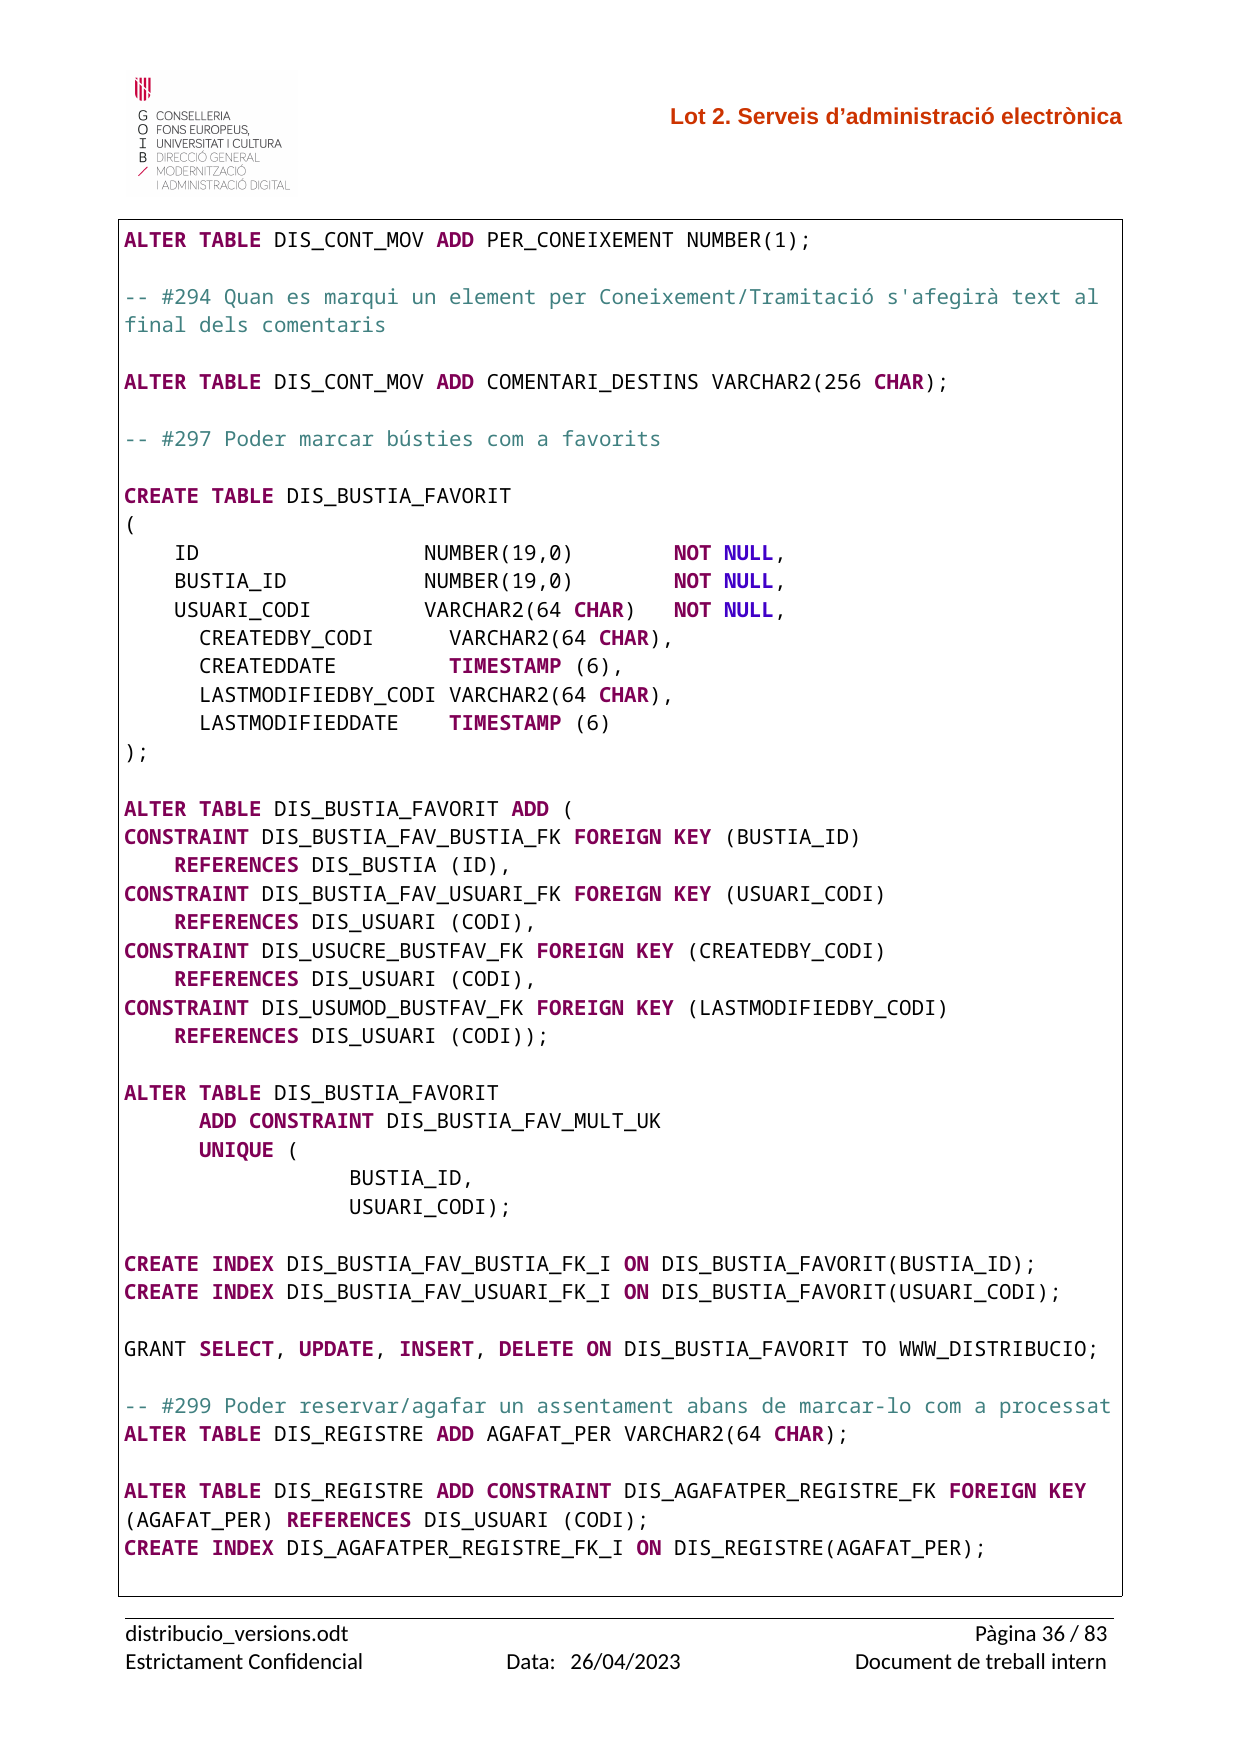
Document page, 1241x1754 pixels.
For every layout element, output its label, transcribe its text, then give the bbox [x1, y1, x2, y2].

table_header ALTER TABLE DIS_CONT_MOV ADD PER_CONEIXEMENT NUMBER(1); -- #294 Quan es marqui un element per Coneixement/Tramitació s'afegirà text al final dels comentaris ALTER TABLE DIS_CONT_MOV ADD COMENTARI_DESTINS VARCHAR2(256 CHAR); -- #297 Poder marcar bústies com a favorits CREATE TABLE DIS_BUSTIA_FAVORIT ( ID NUMBER(19,0) NOT NULL, BUSTIA_ID NUMBER(19,0) NOT NULL, USUARI_CODI VARCHAR2(64 CHAR) NOT NULL, CREATEDBY_CODI VARCHAR2(64 CHAR), CREATEDDATE TIMESTAMP (6), LASTMODIFIEDBY_CODI VARCHAR2(64 CHAR), LASTMODIFIEDDATE TIMESTAMP (6) ); ALTER TABLE DIS_BUSTIA_FAVORIT ADD ( CONSTRAINT DIS_BUSTIA_FAV_BUSTIA_FK FOREIGN KEY (BUSTIA_ID) REFERENCES DIS_BUSTIA (ID), CONSTRAINT DIS_BUSTIA_FAV_USUARI_FK FOREIGN KEY (USUARI_CODI) REFERENCES DIS_USUARI (CODI), CONSTRAINT DIS_USUCRE_BUSTFAV_FK FOREIGN KEY (CREATEDBY_CODI) REFERENCES DIS_USUARI (CODI), CONSTRAINT DIS_USUMOD_BUSTFAV_FK FOREIGN KEY (LASTMODIFIEDBY_CODI) REFERENCES DIS_USUARI (CODI)); ALTER TABLE DIS_BUSTIA_FAVORIT ADD CONSTRAINT DIS_BUSTIA_FAV_MULT_UK UNIQUE ( BUSTIA_ID, USUARI_CODI); CREATE INDEX DIS_BUSTIA_FAV_BUSTIA_FK_I ON DIS_BUSTIA_FAVORIT(BUSTIA_ID); CREATE INDEX DIS_BUSTIA_FAV_USUARI_FK_I ON DIS_BUSTIA_FAVORIT(USUARI_CODI); GRANT SELECT, UPDATE, INSERT, DELETE ON DIS_BUSTIA_FAVORIT TO WWW_DISTRIBUCIO; -- #299 Poder reservar/agafar un assentament abans de marcar-lo com a processat ALTER TABLE DIS_REGISTRE ADD AGAFAT_PER VARCHAR2(64 CHAR); ALTER TABLE DIS_REGISTRE ADD CONSTRAINT DIS_AGAFATPER_REGISTRE_FK FOREIGN KEY (AGAFAT_PER) REFERENCES DIS_USUARI (CODI); CREATE INDEX DIS_AGAFATPER_REGISTRE_FK_I ON DIS_REGISTRE(AGAFAT_PER); [119, 220, 1122, 1596]
picture [126, 70, 299, 197]
